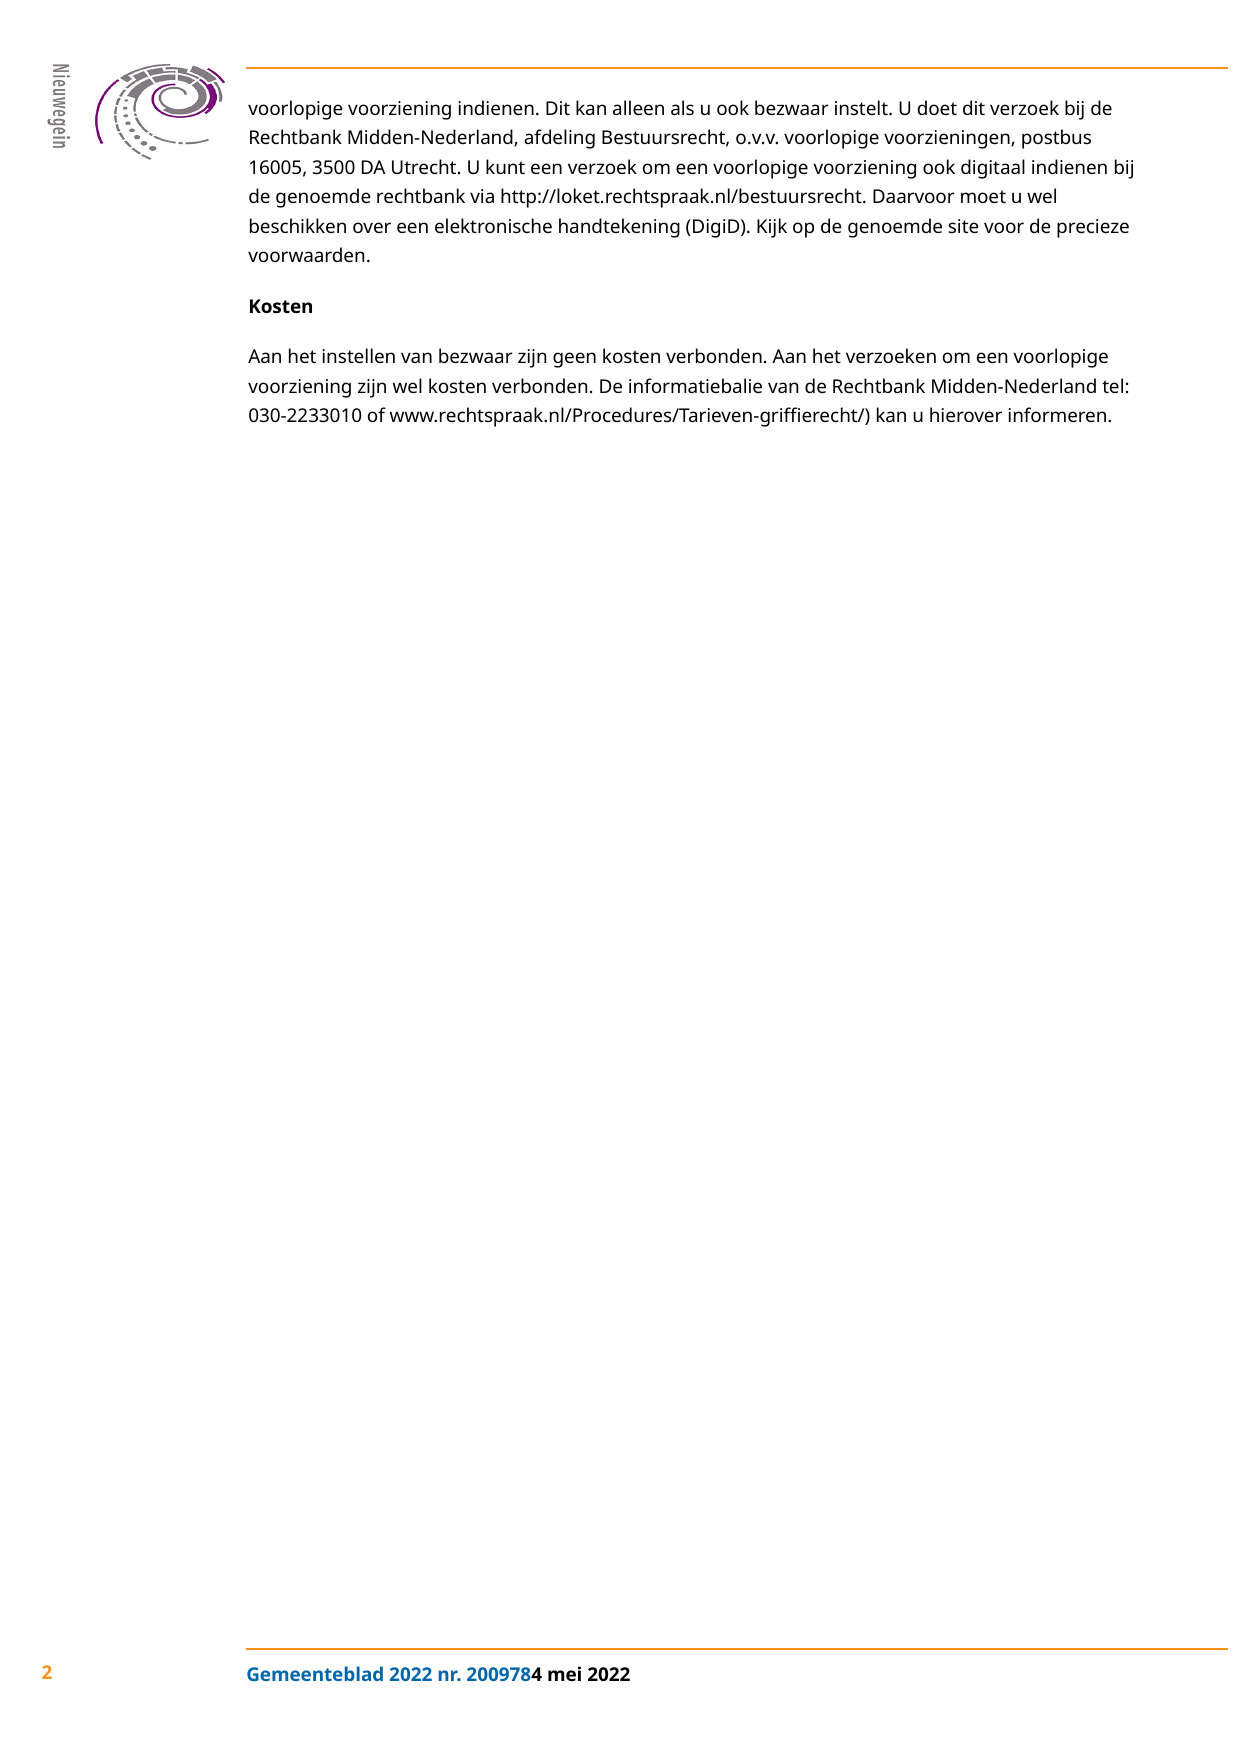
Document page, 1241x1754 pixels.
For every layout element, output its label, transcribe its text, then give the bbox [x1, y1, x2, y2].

text Aan het instellen van bezwaar zijn geen kosten verbonden. Aan het verzoeken om een voorlopige voorziening zijn wel kosten verbonden. De informatiebalie van de Rechtbank Midden-Nederland tel: 030-2233010 of www.rechtspraak.nl/Procedures/Tarieven-griffierecht/) kan u hierover informeren. [248, 343, 1152, 428]
picture [41, 47, 231, 172]
text Kosten [248, 293, 1152, 319]
text voorlopige voorziening indienen. Dit kan alleen als u ook bezwaar instelt. U doet dit verzoek bij de Rechtbank Midden-Nederland, afdeling Bestuursrecht, o.v.v. voorlopige voorzieningen, postbus 16005, 3500 DA Utrecht. U kunt een verzoek om een voorlopige voorziening ook digitaal indienen bij de genoemde rechtbank via http://loket.rechtspraak.nl/bestuursrecht. Daarvoor moet u wel beschikken over een elektronische handtekening (DigiD). Kijk op de genoemde site voor de precieze voorwaarden. [248, 95, 1152, 268]
